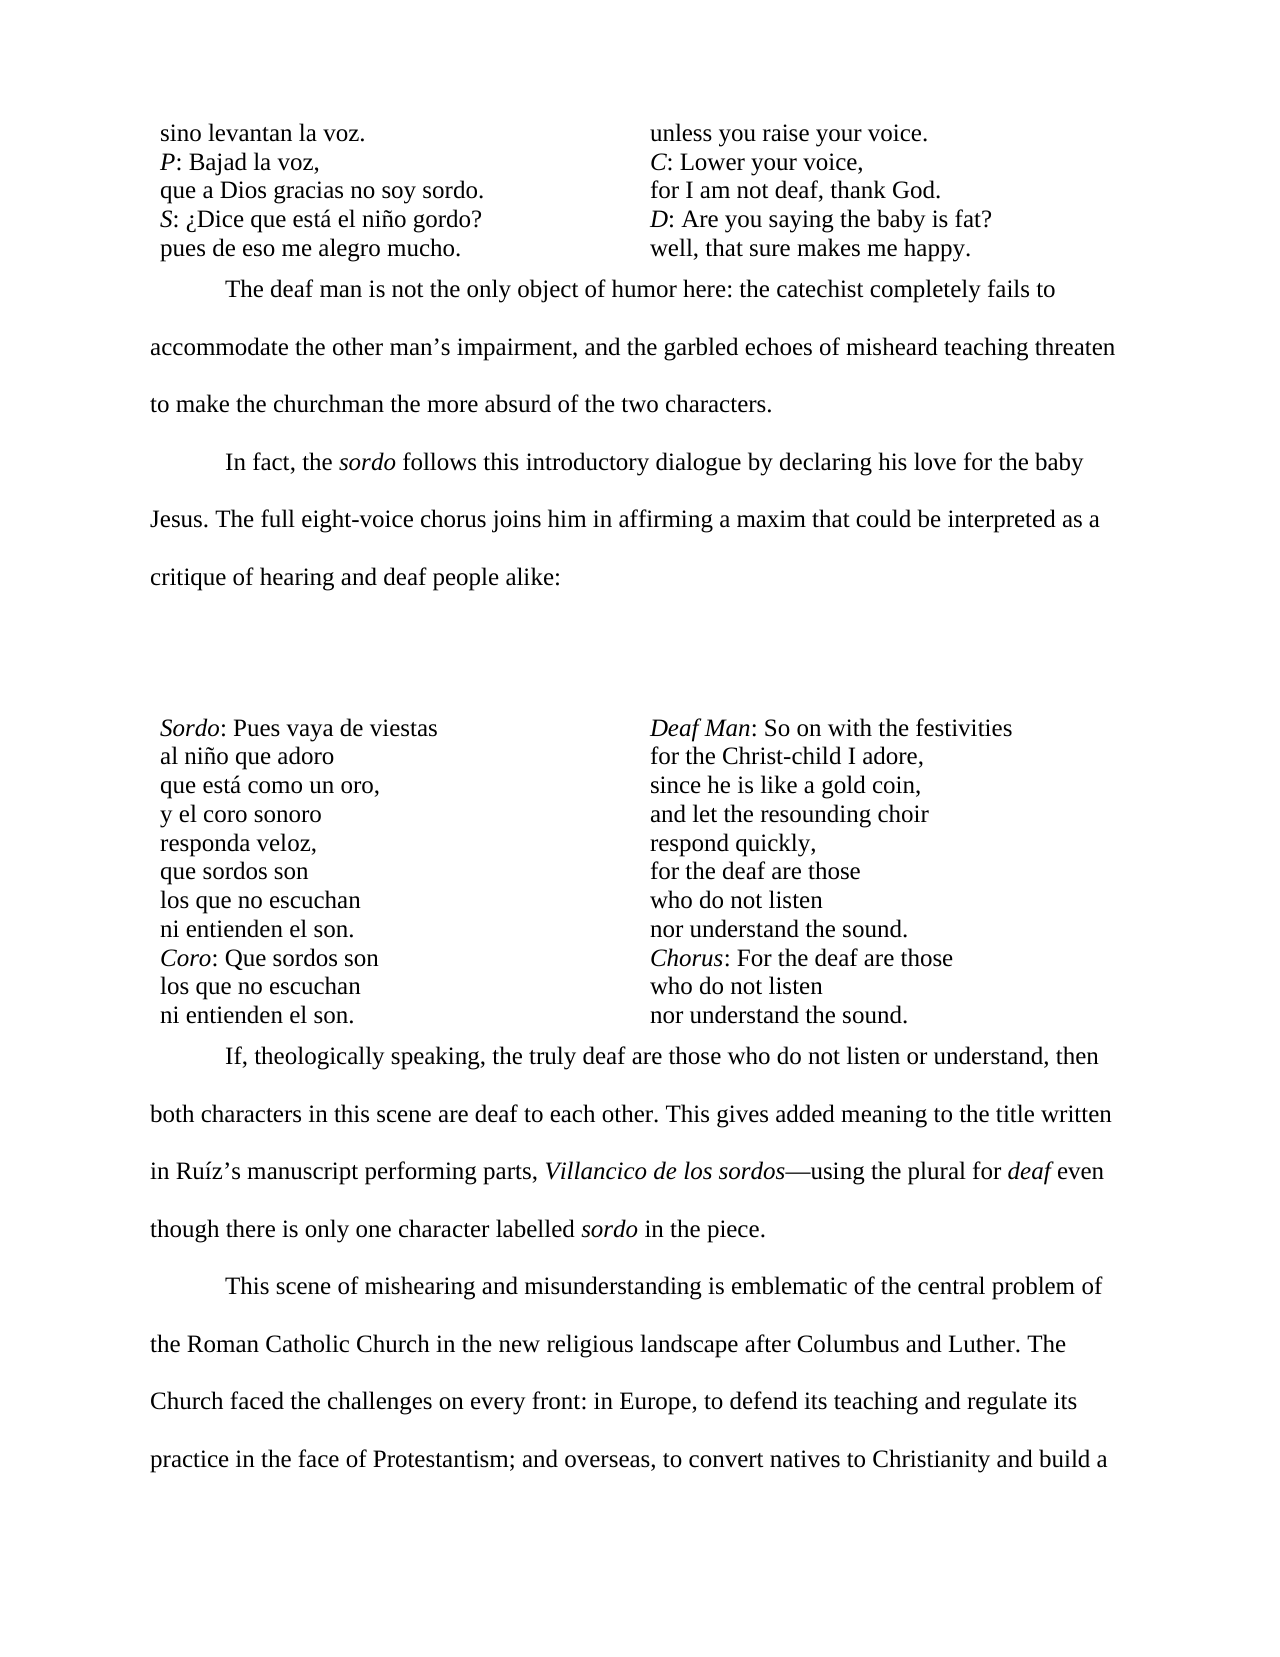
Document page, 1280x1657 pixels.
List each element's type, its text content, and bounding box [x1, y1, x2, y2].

table_cell C: Lower your voice, [640, 147, 1130, 176]
table_cell S: ¿Dice que está el niño gordo? [150, 204, 640, 233]
table_cell for the deaf are those [640, 856, 1130, 885]
text This scene of mishearing and misunderstanding is emblematic of the central problem of the Roman Catholic Church in the new religious landscape after Columbus and Luther. The Church faced the challenges on every front: in Europe, to defend its teaching and regulate its practice in the face of Protestantism; and overseas, to convert natives to Christianity and build a [150, 1271, 1130, 1473]
text In fact, the sordo follows this introductory dialogue by declaring his love for the baby Jesus. The full eight-voice chorus joins him in affirming a maxim that could be interpreted as a critique of hearing and deaf people alike: [150, 447, 1130, 591]
text If, theologically speaking, the truly deaf are those who do not listen or understand, then both characters in this scene are deaf to each other. This gives added meaning to the title written in Ruíz’s manuscript performing parts, Villancico de los sordos—using the plural for deaf even though there is only one character labelled sordo in the piece. [150, 1041, 1130, 1243]
table_cell responda veloz, [150, 828, 640, 856]
table_cell que está como un oro, [150, 770, 640, 799]
table_cell nor understand the sound. [640, 914, 1130, 943]
table_cell los que no escuchan [150, 971, 640, 1000]
table_cell and let the resounding choir [640, 799, 1130, 828]
table_cell que sordos son [150, 856, 640, 885]
table_cell well, that sure makes me happy. [640, 233, 1130, 262]
table_cell since he is like a gold coin, [640, 770, 1130, 799]
table_cell que a Dios gracias no soy sordo. [150, 176, 640, 204]
table_cell for the Christ-child I adore, [640, 741, 1130, 770]
table_cell who do not listen [640, 885, 1130, 914]
text The deaf man is not the only object of humor here: the catechist completely fails to accommodate the other man’s impairment, and the garbled echoes of misheard teaching threaten to make the churchman the more absurd of the two characters. [150, 274, 1130, 418]
table_cell y el coro sonoro [150, 799, 640, 828]
table_cell sino levantan la voz. [150, 118, 640, 147]
table_cell respond quickly, [640, 828, 1130, 856]
table_cell unless you raise your voice. [640, 118, 1130, 147]
table_cell los que no escuchan [150, 885, 640, 914]
table_cell for I am not deaf, thank God. [640, 176, 1130, 204]
table_cell D: Are you saying the baby is fat? [640, 204, 1130, 233]
table_cell nor understand the sound. [640, 1000, 1130, 1029]
table_cell pues de eso me alegro mucho. [150, 233, 640, 262]
table_cell al niño que adoro [150, 741, 640, 770]
table_cell P: Bajad la voz, [150, 147, 640, 176]
table_header Deaf Man: So on with the festivities [640, 713, 1130, 741]
table_cell ni entienden el son. [150, 914, 640, 943]
table_header Sordo: Pues vaya de viestas [150, 713, 640, 741]
table_cell who do not listen [640, 971, 1130, 1000]
table_cell ni entienden el son. [150, 1000, 640, 1029]
table_cell Chorus: For the deaf are those [640, 943, 1130, 971]
table_cell Coro: Que sordos son [150, 943, 640, 971]
